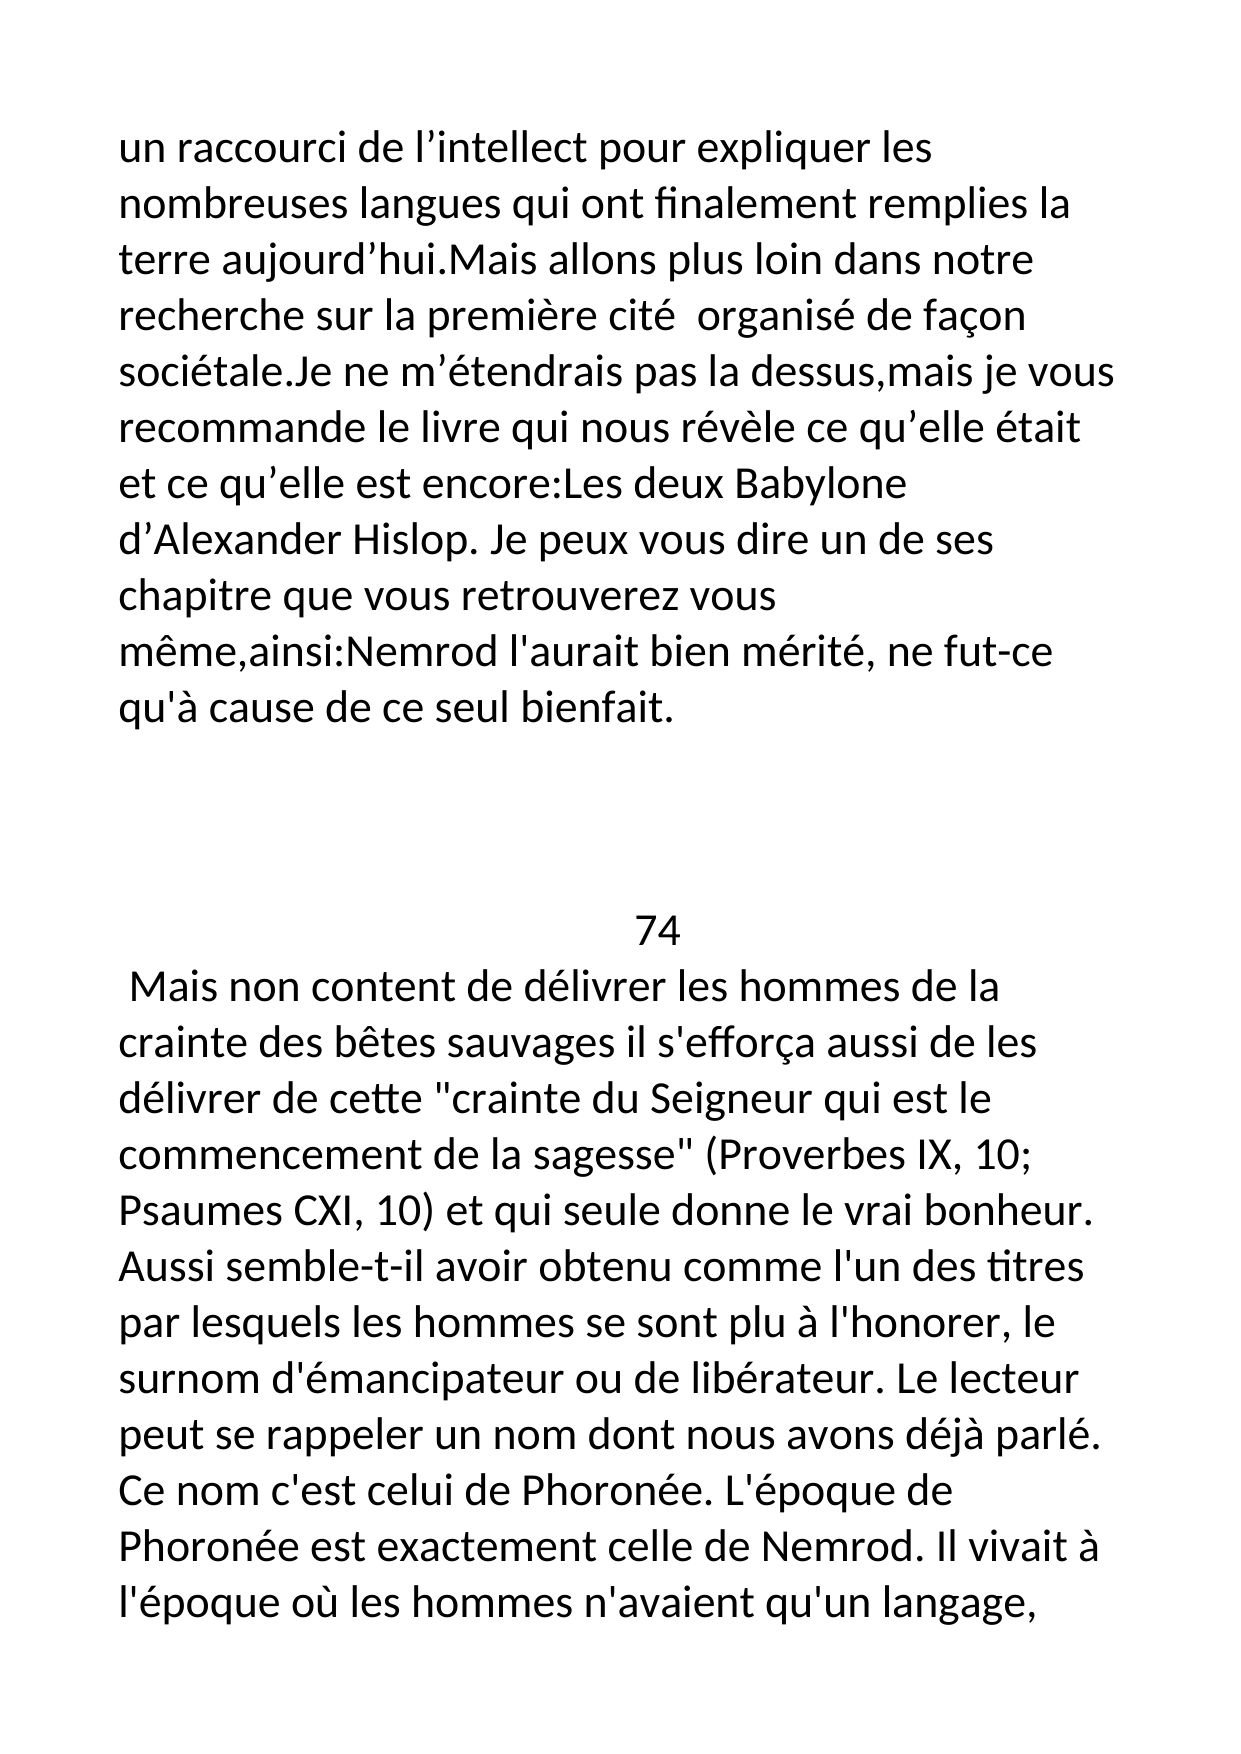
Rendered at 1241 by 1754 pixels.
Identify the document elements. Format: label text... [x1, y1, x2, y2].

text un raccourci de l’intellect pour expliquer les nombreuses langues qui ont finalement remplies la terre aujourd’hui.Mais allons plus loin dans notre recherche sur la première cité organisé de façon sociétale.Je ne m’étendrais pas la dessus,mais je vous recommande le livre qui nous révèle ce qu’elle était et ce qu’elle est encore:Les deux Babylone d’Alexander Hislop. Je peux vous dire un de ses chapitre que vous retrouverez vous même,ainsi:Nemrod l'aurait bien mérité, ne fut-ce qu'à cause de ce seul bienfait. [118, 118, 1122, 733]
text 74 [118, 901, 1122, 957]
text Mais non content de délivrer les hommes de la crainte des bêtes sauvages il s'efforça aussi de les délivrer de cette "crainte du Seigneur qui est le commencement de la sagesse" (Proverbes IX, 10; Psaumes CXI, 10) et qui seule donne le vrai bonheur. Aussi semble-t-il avoir obtenu comme l'un des titres par lesquels les hommes se sont plu à l'honorer, le surnom d'émancipateur ou de libérateur. Le lecteur peut se rappeler un nom dont nous avons déjà parlé. Ce nom c'est celui de Phoronée. L'époque de Phoronée est exactement celle de Nemrod. Il vivait à l'époque où les hommes n'avaient qu'un langage, [118, 957, 1122, 1628]
